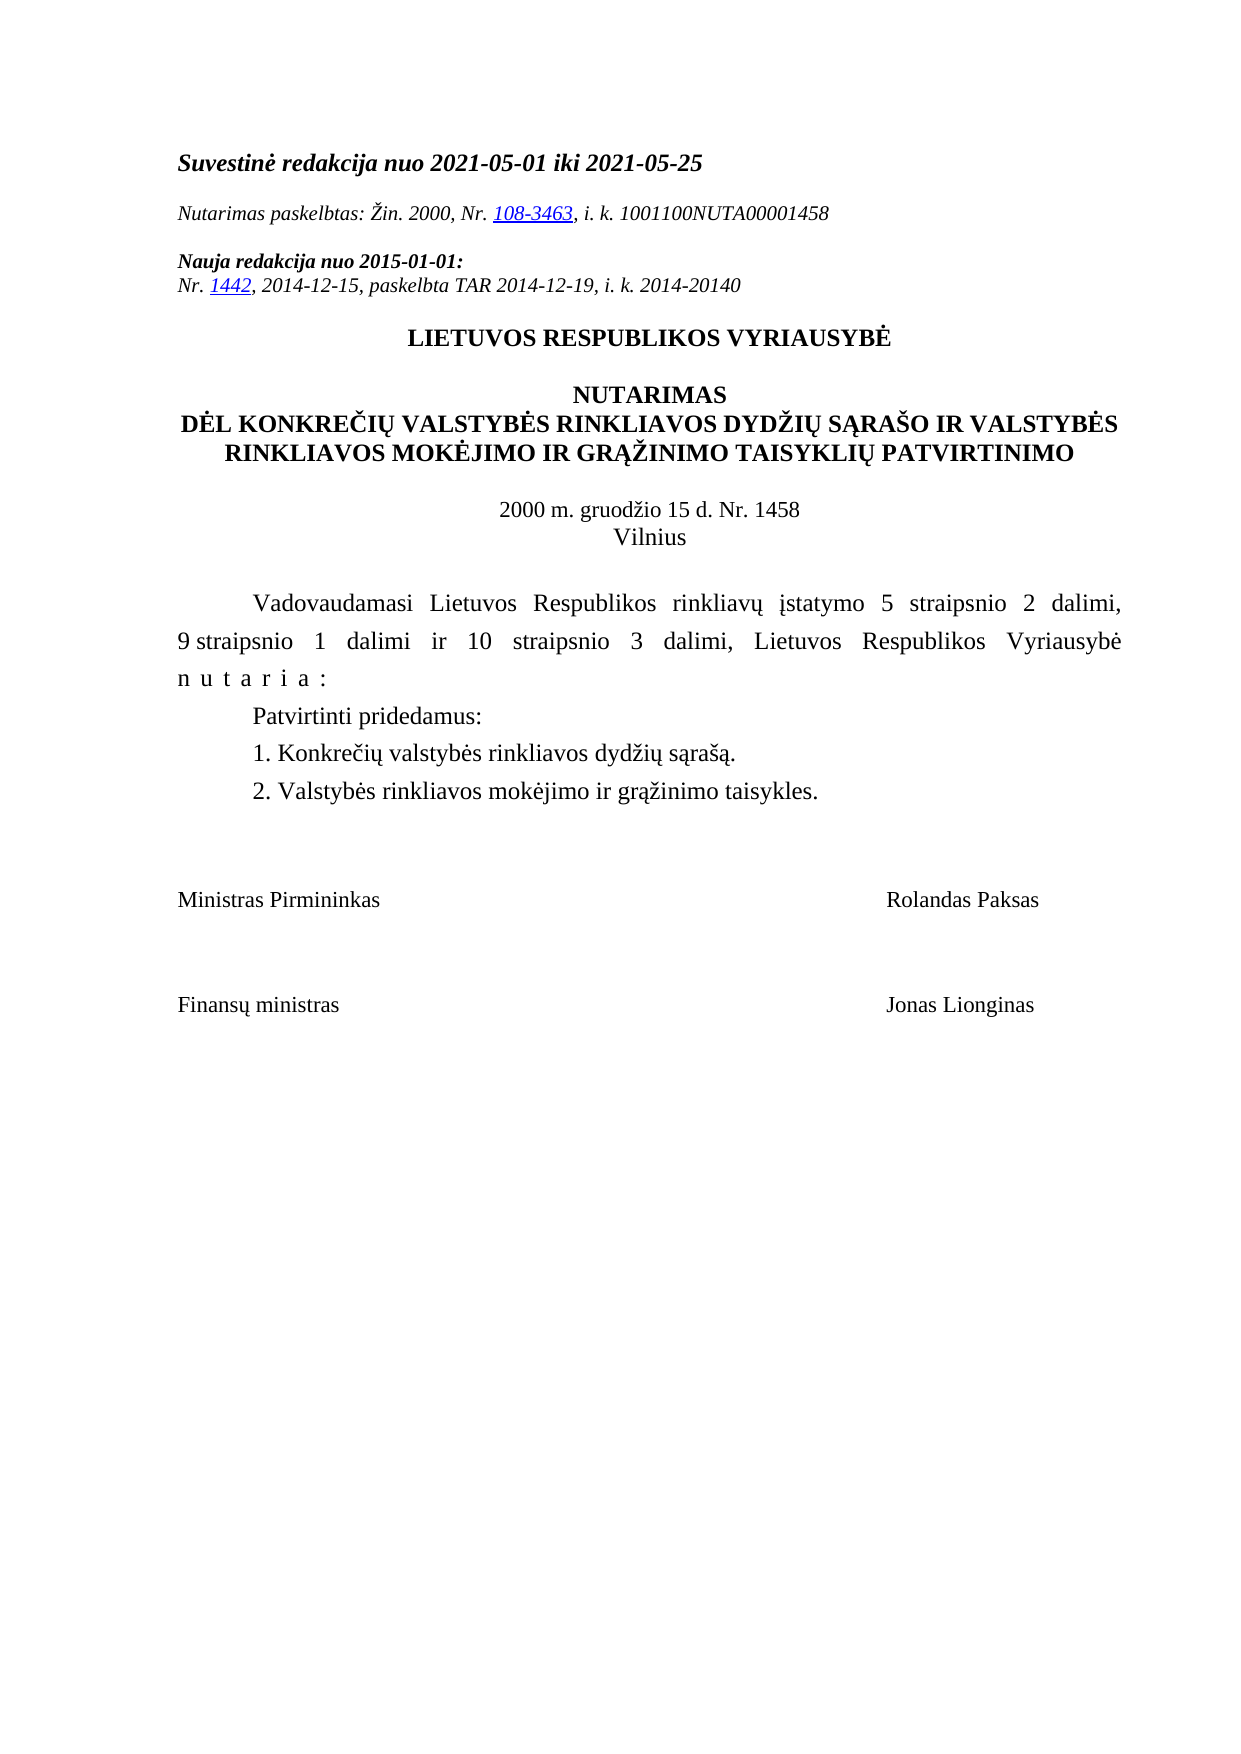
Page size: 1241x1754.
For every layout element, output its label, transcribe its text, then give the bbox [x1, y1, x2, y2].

text DĖL KONKREČIŲ VALSTYBĖS RINKLIAVOS DYDŽIŲ SĄRAŠO IR VALSTYBĖS RINKLIAVOS MOKĖJIMO IR GRĄŽINIMO TAISYKLIŲ PATVIRTINIMO [177, 409, 1122, 467]
text 1. Konkrečių valstybės rinkliavos dydžių sąrašą. [177, 729, 1122, 767]
text Suvestinė redakcija nuo 2021-05-01 iki 2021-05-25 [177, 148, 1122, 176]
text Vilnius [177, 522, 1122, 551]
text Ministras Pirmininkas Rolandas Paksas [177, 886, 1122, 912]
text LIETUVOS RESPUBLIKOS VYRIAUSYBĖ [177, 323, 1122, 352]
text Nutarimas paskelbtas: Žin. 2000, Nr. 108-3463, i. k. 1001100NUTA00001458 [177, 201, 1122, 224]
text Patvirtinti pridedamus: [177, 692, 1122, 729]
text NUTARIMAS [177, 381, 1122, 409]
text 2. Valstybės rinkliavos mokėjimo ir grąžinimo taisykles. [177, 767, 1122, 804]
text 2000 m. gruodžio 15 d. Nr. 1458 [177, 496, 1122, 522]
text Finansų ministras Jonas Lionginas [177, 991, 1122, 1018]
text Nauja redakcija nuo 2015-01-01: [177, 249, 1122, 273]
text Nr. 1442, 2014-12-15, paskelbta TAR 2014-12-19, i. k. 2014-20140 [177, 273, 1122, 297]
text Vadovaudamasi Lietuvos Respublikos rinkliavų įstatymo 5 straipsnio 2 dalimi, 9 straipsnio 1 dalimi ir 10 straipsnio 3 dalimi, Lietuvos Respublikos Vyriausybė nutaria: [177, 579, 1122, 692]
